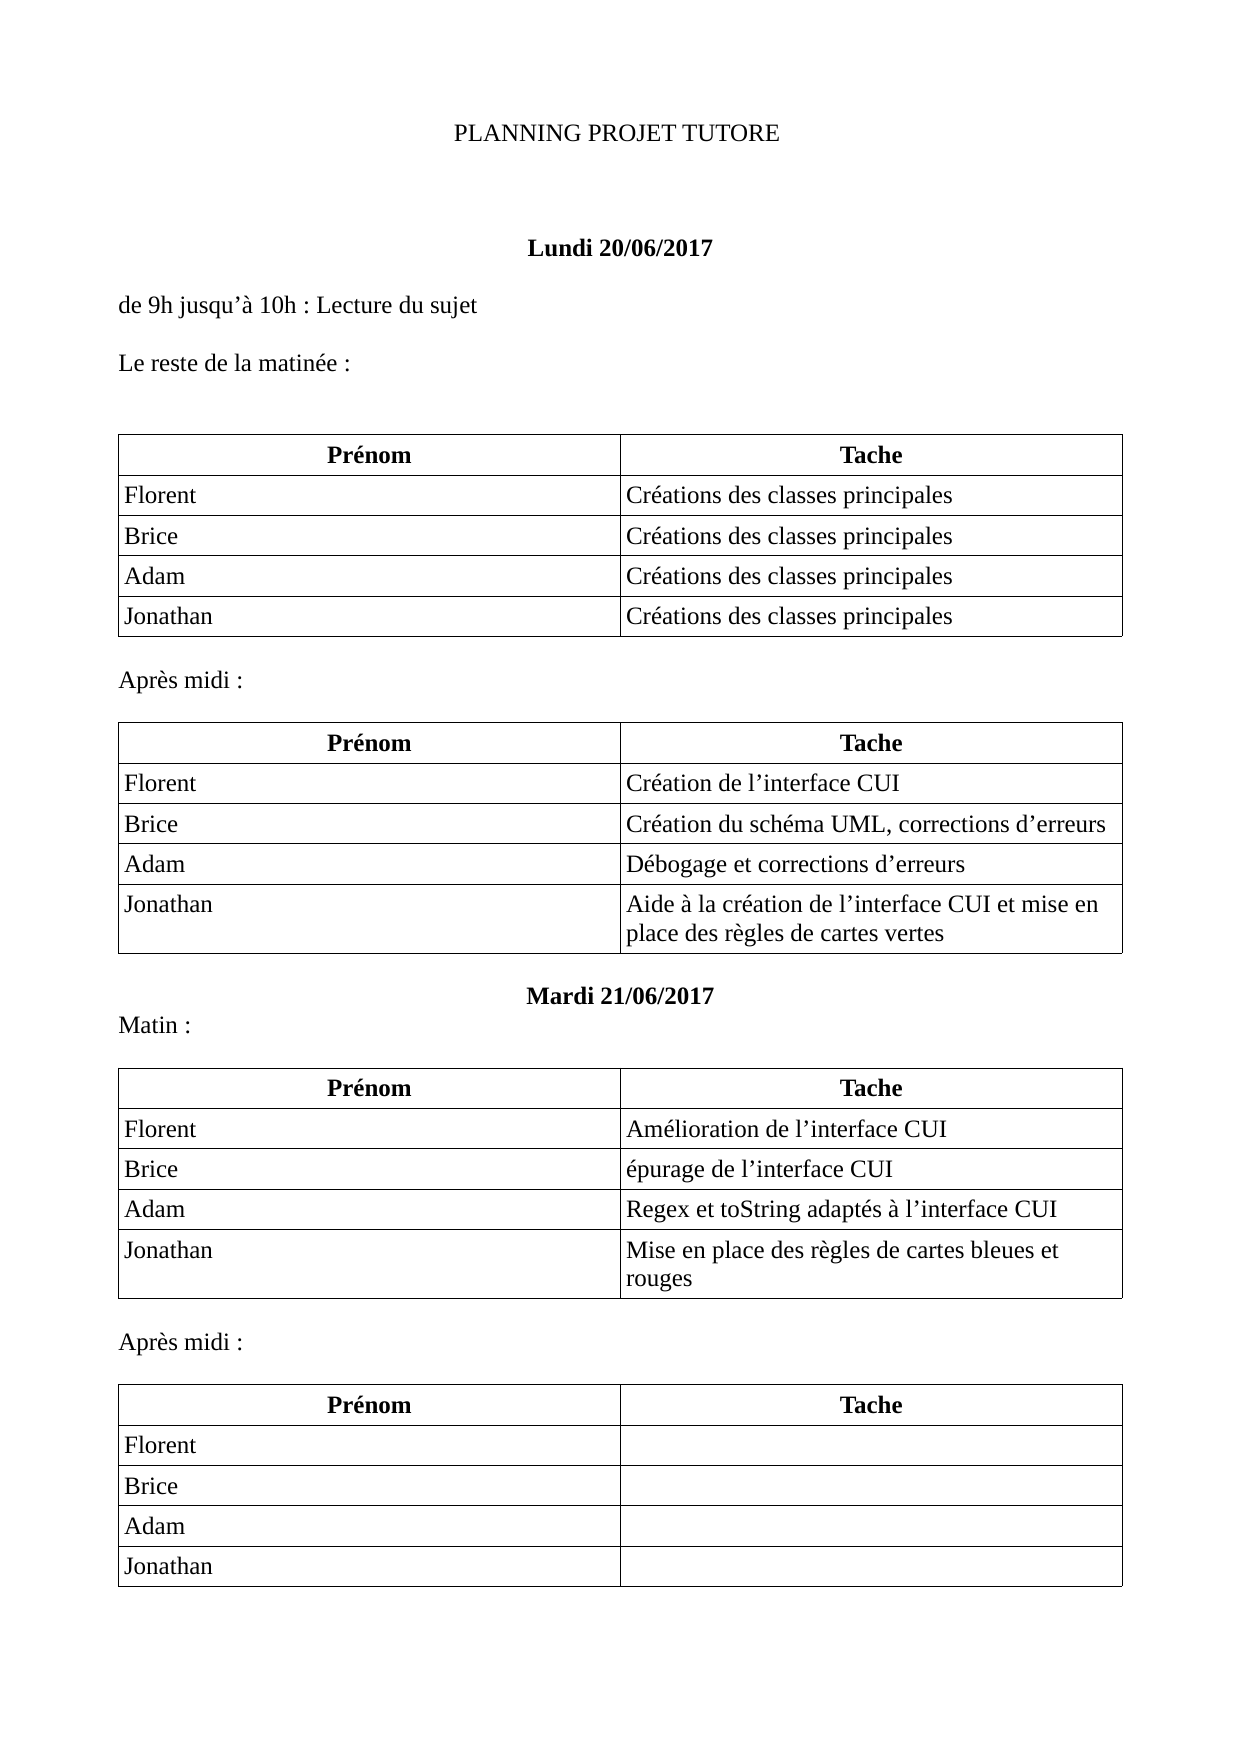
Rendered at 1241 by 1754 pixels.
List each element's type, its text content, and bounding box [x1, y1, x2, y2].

table_cell Adam [119, 556, 620, 596]
table_header Tache [621, 435, 1122, 475]
text PLANNING PROJET TUTORE [118, 118, 1122, 147]
table_cell Florent [119, 1109, 620, 1148]
table_cell [621, 1506, 1122, 1546]
table_cell Brice [119, 804, 620, 843]
table_cell Mise en place des règles de cartes bleues et rouges [621, 1230, 1122, 1298]
text Après midi : [118, 665, 1122, 693]
table_cell Création de l’interface CUI [621, 764, 1122, 803]
table_cell épurage de l’interface CUI [621, 1149, 1122, 1189]
table_cell Brice [119, 1466, 620, 1505]
text Le reste de la matinée : [118, 348, 1122, 377]
table_cell Adam [119, 1190, 620, 1229]
table_cell [621, 1466, 1122, 1505]
table_cell Créations des classes principales [621, 597, 1122, 636]
table_header Tache [621, 723, 1122, 763]
table_cell Florent [119, 1426, 620, 1465]
table_cell Regex et toString adaptés à l’interface CUI [621, 1190, 1122, 1229]
table_cell Florent [119, 764, 620, 803]
table_cell [621, 1426, 1122, 1465]
table_cell Créations des classes principales [621, 556, 1122, 596]
table_cell Brice [119, 516, 620, 555]
table_cell Adam [119, 1506, 620, 1546]
text Matin : [118, 1010, 1122, 1039]
text de 9h jusqu’à 10h : Lecture du sujet [118, 291, 1122, 319]
table_cell Créations des classes principales [621, 516, 1122, 555]
text Mardi 21/06/2017 [118, 981, 1122, 1010]
table_cell Jonathan [119, 597, 620, 636]
table_cell Aide à la création de l’interface CUI et mise en place des règles de cartes vertes [621, 885, 1122, 953]
table_cell Amélioration de l’interface CUI [621, 1109, 1122, 1148]
table_cell Jonathan [119, 885, 620, 953]
table_cell [621, 1547, 1122, 1586]
table_header Prénom [119, 1385, 620, 1425]
table_cell Adam [119, 844, 620, 883]
table_header Prénom [119, 723, 620, 763]
table_cell Florent [119, 476, 620, 515]
text Après midi : [118, 1327, 1122, 1356]
table_header Prénom [119, 435, 620, 475]
table_cell Création du schéma UML, corrections d’erreurs [621, 804, 1122, 843]
text Lundi 20/06/2017 [118, 233, 1122, 262]
table_cell Brice [119, 1149, 620, 1189]
table_cell Jonathan [119, 1547, 620, 1586]
table_header Prénom [119, 1069, 620, 1108]
table_cell Débogage et corrections d’erreurs [621, 844, 1122, 883]
table_cell Créations des classes principales [621, 476, 1122, 515]
table_header Tache [621, 1069, 1122, 1108]
table_cell Jonathan [119, 1230, 620, 1298]
table_header Tache [621, 1385, 1122, 1425]
